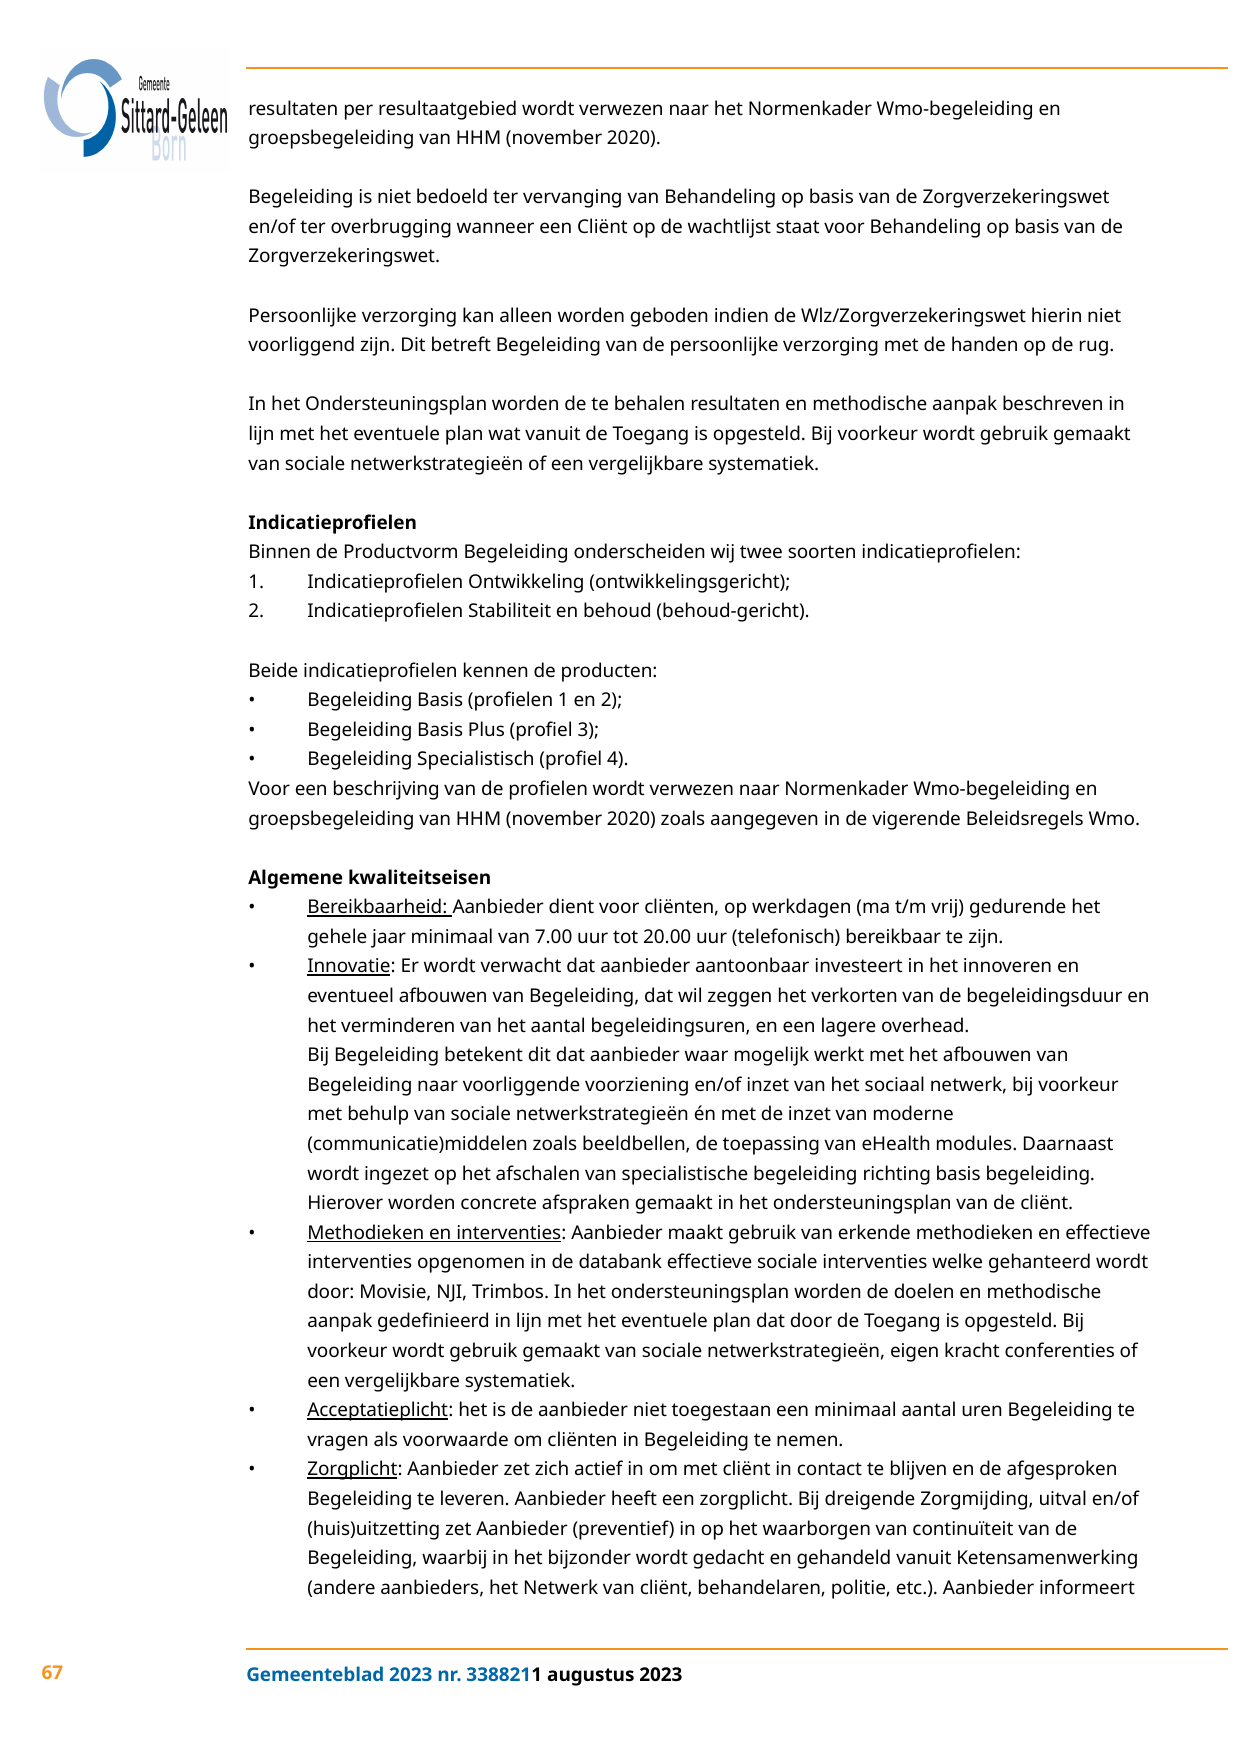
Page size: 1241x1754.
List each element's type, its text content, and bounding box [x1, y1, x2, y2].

text Persoonlijke verzorging kan alleen worden geboden indien de Wlz/Zorgverzekeringswet hierin niet voorliggend zijn. Dit betreft Begeleiding van de persoonlijke verzorging met de handen op de rug. [248, 302, 1152, 357]
list Begeleiding Basis Plus (profiel 3); [248, 716, 1152, 742]
list Bij Begeleiding betekent dit dat aanbieder waar mogelijk werkt met het afbouwen van Begeleiding naar voorliggende voorziening en/of inzet van het sociaal netwerk, bij voorkeur met behulp van sociale netwerkstrategieën én met de inzet van moderne (communicatie)middelen zoals beeldbellen, de toepassing van eHealth modules. Daarnaast wordt ingezet op het afschalen van specialistische begeleiding richting basis begeleiding. Hierover worden concrete afspraken gemaakt in het ondersteuningsplan van de cliënt. [248, 1041, 1152, 1215]
list Innovatie: Er wordt verwacht dat aanbieder aantoonbaar investeert in het innoveren en eventueel afbouwen van Begeleiding, dat wil zeggen het verkorten van de begeleidingsduur en het verminderen van het aantal begeleidingsuren, en een lagere overhead. [248, 953, 1152, 1038]
text Beide indicatieprofielen kennen de producten: [248, 657, 1152, 683]
text In het Ondersteuningsplan worden de te behalen resultaten en methodische aanpak beschreven in lijn met het eventuele plan wat vanuit de Toegang is opgesteld. Bij voorkeur wordt gebruik gemaakt van sociale netwerkstrategieën of een vergelijkbare systematiek. [248, 391, 1152, 476]
text Algemene kwaliteitseisen [248, 864, 1152, 890]
list Indicatieprofielen Stabiliteit en behoud (behoud-gericht). [248, 598, 1152, 623]
text Begeleiding is niet bedoeld ter vervanging van Behandeling op basis van de Zorgverzekeringswet en/of ter overbrugging wanneer een Cliënt op de wachtlijst staat voor Behandeling op basis van de Zorgverzekeringswet. [248, 183, 1152, 268]
text resultaten per resultaatgebied wordt verwezen naar het Normenkader Wmo-begeleiding en groepsbegeleiding van HHM (november 2020). [248, 95, 1152, 150]
picture [41, 47, 231, 172]
list Bereikbaarheid: Aanbieder dient voor cliënten, op werkdagen (ma t/m vrij) gedurende het gehele jaar minimaal van 7.00 uur tot 20.00 uur (telefonisch) bereikbaar te zijn. [248, 893, 1152, 949]
list Acceptatieplicht: het is de aanbieder niet toegestaan een minimaal aantal uren Begeleiding te vragen als voorwaarde om cliënten in Begeleiding te nemen. [248, 1396, 1152, 1452]
text Voor een beschrijving van de profielen wordt verwezen naar Normenkader Wmo-begeleiding en groepsbegeleiding van HHM (november 2020) zoals aangegeven in de vigerende Beleidsregels Wmo. [248, 775, 1152, 831]
text Indicatieprofielen [248, 509, 1152, 535]
text Binnen de Productvorm Begeleiding onderscheiden wij twee soorten indicatieprofielen: [248, 538, 1152, 564]
list Begeleiding Specialistisch (profiel 4). [248, 746, 1152, 771]
list Indicatieprofielen Ontwikkeling (ontwikkelingsgericht); [248, 568, 1152, 594]
list Methodieken en interventies: Aanbieder maakt gebruik van erkende methodieken en effectieve interventies opgenomen in de databank effectieve sociale interventies welke gehanteerd wordt door: Movisie, NJI, Trimbos. In het ondersteuningsplan worden de doelen en methodische aanpak gedefinieerd in lijn met het eventuele plan dat door de Toegang is opgesteld. Bij voorkeur wordt gebruik gemaakt van sociale netwerkstrategieën, eigen kracht conferenties of een vergelijkbare systematiek. [248, 1219, 1152, 1393]
list Zorgplicht: Aanbieder zet zich actief in om met cliënt in contact te blijven en de afgesproken Begeleiding te leveren. Aanbieder heeft een zorgplicht. Bij dreigende Zorgmijding, uitval en/of (huis)uitzetting zet Aanbieder (preventief) in op het waarborgen van continuïteit van de Begeleiding, waarbij in het bijzonder wordt gedacht en gehandeld vanuit Ketensamenwerking (andere aanbieders, het Netwerk van cliënt, behandelaren, politie, etc.). Aanbieder informeert [248, 1456, 1152, 1600]
list Begeleiding Basis (profielen 1 en 2); [248, 686, 1152, 712]
